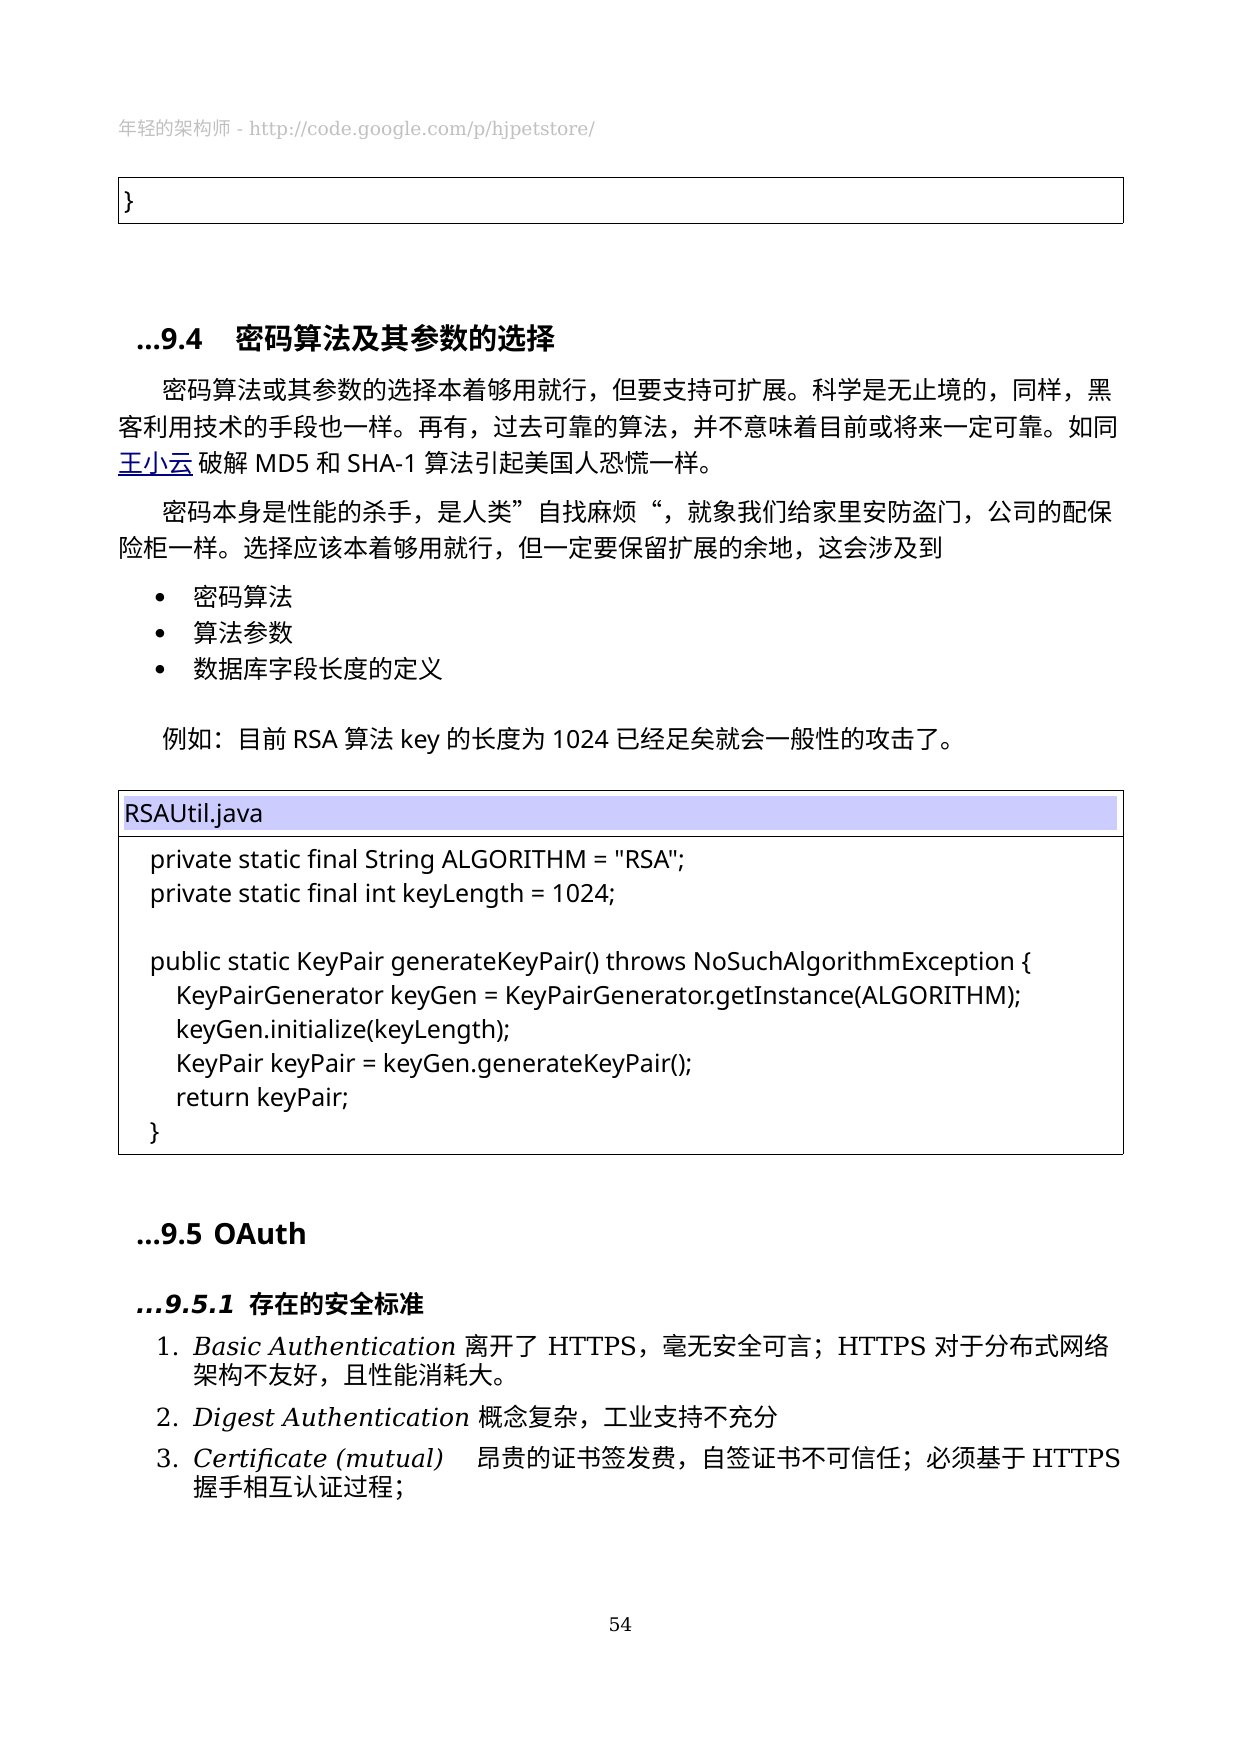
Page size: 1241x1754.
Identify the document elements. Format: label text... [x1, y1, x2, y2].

list 密码算法 [156, 577, 1122, 613]
table_cell private static final String ALGORITHM = "RSA"; private static final int keyLength = 1024; public static KeyPair generateKeyPair() throws NoSuchAlgorithmException { KeyPairGenerator keyGen = KeyPairGenerator.getInstance(ALGORITHM); keyGen.initialize(keyLength); KeyPair keyPair = keyGen.generateKeyPair(); return keyPair; } [119, 837, 1123, 1154]
subtitle 存在的安全标准 [136, 1290, 1122, 1319]
subtitle 密码算法及其参数的选择 [136, 316, 1122, 358]
text 密码本身是性能的杀手，是人类”自找麻烦“，就象我们给家里安防盗门，公司的配保险柜一样。选择应该本着够用就行，但一定要保留扩展的余地，这会涉及到 [118, 492, 1122, 564]
list 数据库字段长度的定义 [156, 649, 1122, 686]
list Digest Authentication 概念复杂，工业支持不充分 [156, 1403, 1122, 1432]
subtitle OAuth [136, 1213, 1122, 1253]
list Basic Authentication 离开了 HTTPS，毫无安全可言；HTTPS 对于分布式网络架构不友好，且性能消耗大。 [156, 1332, 1122, 1390]
list Certificate (mutual) 昂贵的证书签发费，自签证书不可信任；必须基于HTTPS 握手相互认证过程； [156, 1444, 1122, 1503]
text 例如：目前 RSA 算法 key 的长度为 1024 已经足矣就会一般性的攻击了。 [118, 720, 1122, 756]
text 密码算法或其参数的选择本着够用就行，但要支持可扩展。科学是无止境的，同样，黑客利用技术的手段也一样。再有，过去可靠的算法，并不意味着目前或将来一定可靠。如同 王小云 破解 MD5 和 SHA-1 算法引起美国人恐慌一样。 [118, 371, 1122, 479]
table_header RSAUtil.java [119, 791, 1123, 836]
table_cell } [119, 178, 1123, 223]
list 算法参数 [156, 613, 1122, 649]
